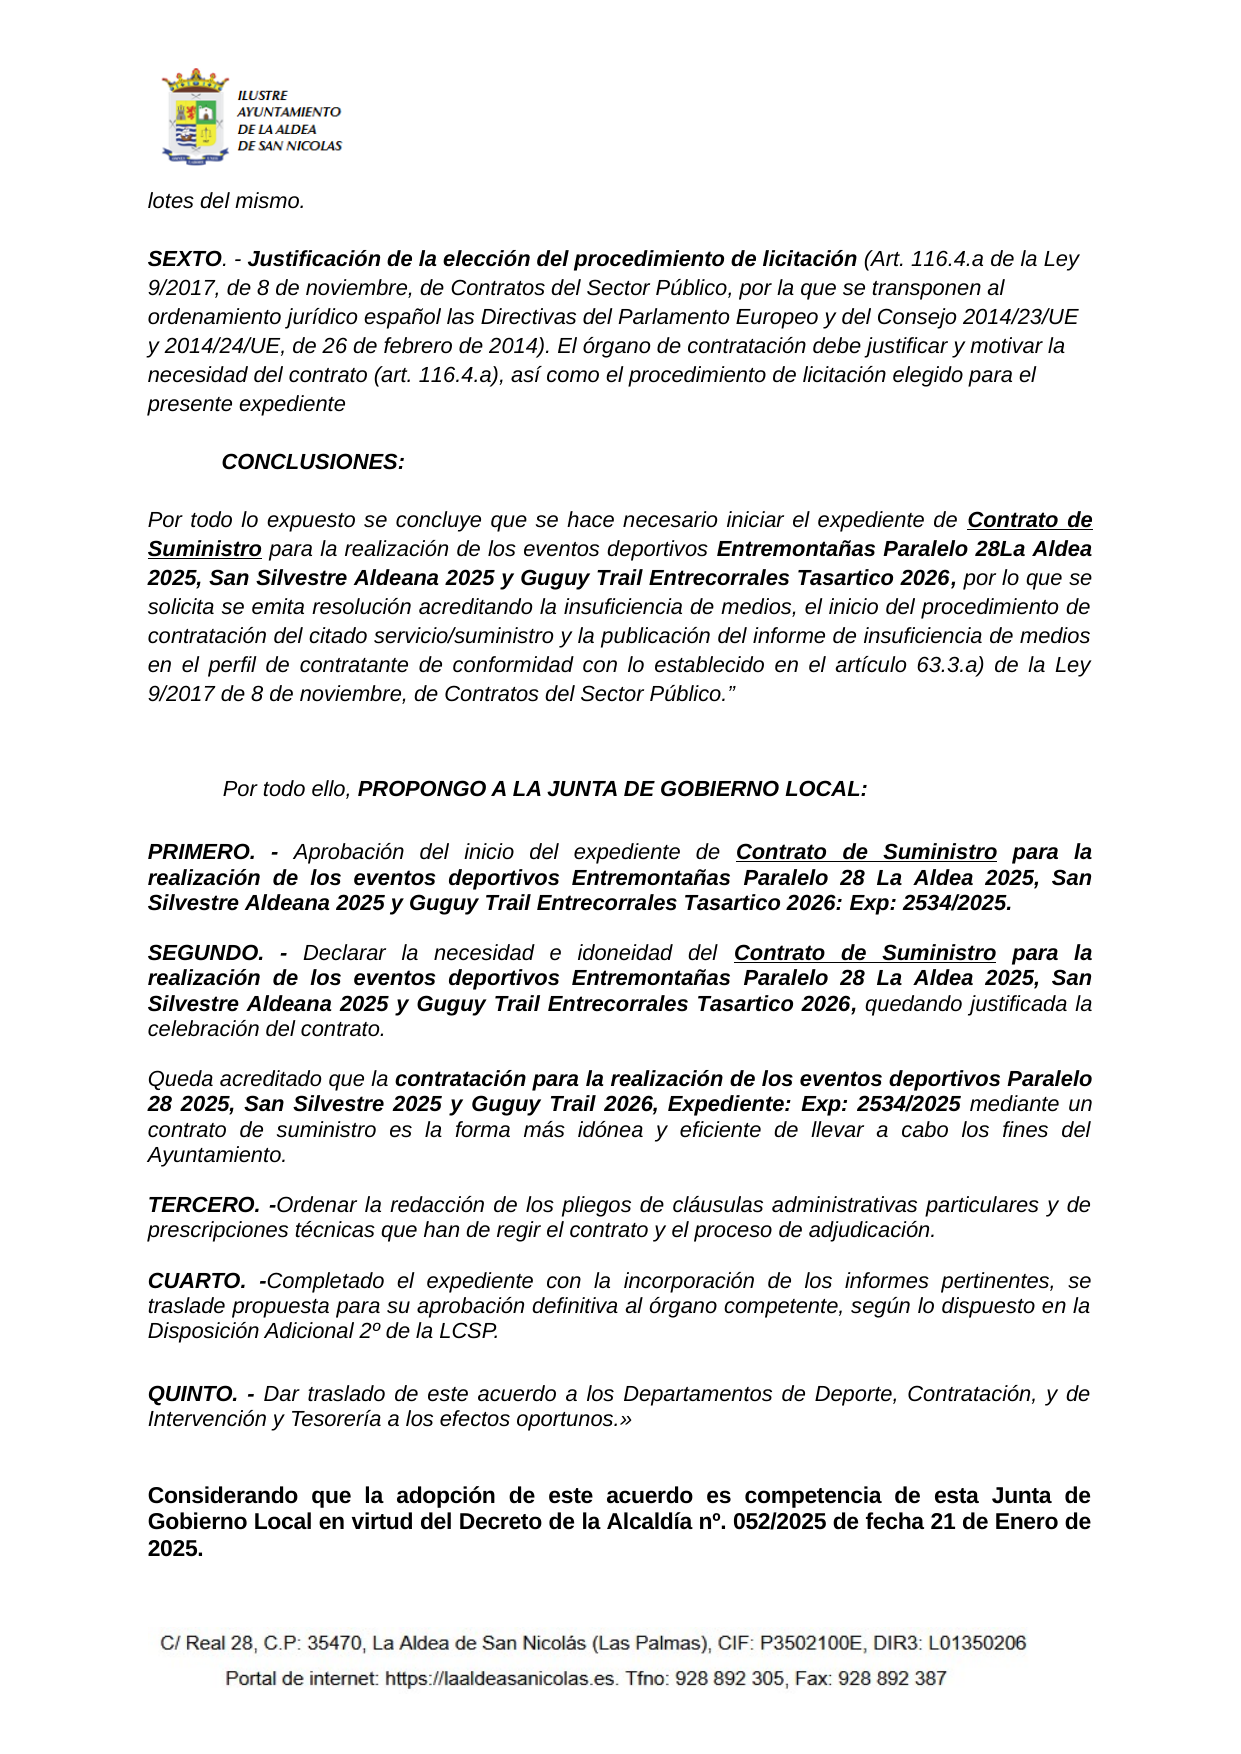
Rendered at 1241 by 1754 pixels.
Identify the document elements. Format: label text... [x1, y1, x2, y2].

text CUARTO. -Completado el expediente con la incorporación de los informes pertinentes, se traslade propuesta para su aprobación definitiva al órgano competente, según lo dispuesto en la Disposición Adicional 2º de la LCSP. [148, 1268, 1093, 1343]
picture [148, 60, 358, 173]
text TERCERO. -Ordenar la redacción de los pliegos de cláusulas administrativas particulares y de prescripciones técnicas que han de regir el contrato y el proceso de adjudicación. [148, 1192, 1093, 1243]
text PRIMERO. - Aprobación del inicio del expediente de Contrato de Suministro para la realización de los eventos deportivos Entremontañas Paralelo 28 La Aldea 2025, San Silvestre Aldeana 2025 y Guguy Trail Entrecorrales Tasartico 2026: Exp: 2534/2025. [148, 839, 1093, 915]
text CONCLUSIONES: [148, 449, 1093, 474]
text Considerando que la adopción de este acuerdo es competencia de esta Junta de Gobierno Local en virtud del Decreto de la Alcaldía nº. 052/2025 de fecha 21 de Enero de 2025. [148, 1482, 1093, 1561]
text Por todo ello, PROPONGO A LA JUNTA DE GOBIERNO LOCAL: [148, 776, 1078, 802]
picture [149, 1627, 1034, 1694]
text lotes del mismo. [148, 188, 1093, 214]
text SEXTO. - Justificación de la elección del procedimiento de licitación (Art. 116.4.a de la Ley 9/2017, de 8 de noviembre, de Contratos del Sector Público, por la que se transponen al ordenamiento jurídico español las Directivas del Parlamento Europeo y del Consejo 2014/23/UE y 2014/24/UE, de 26 de febrero de 2014). El órgano de contratación debe justificar y motivar la necesidad del contrato (art. 116.4.a), así como el procedimiento de licitación elegido para el presente expediente [148, 246, 1093, 416]
text SEGUNDO. - Declarar la necesidad e idoneidad del Contrato de Suministro para la realización de los eventos deportivos Entremontañas Paralelo 28 La Aldea 2025, San Silvestre Aldeana 2025 y Guguy Trail Entrecorrales Tasartico 2026, quedando justificada la celebración del contrato. [148, 940, 1093, 1041]
text Por todo lo expuesto se concluye que se hace necesario iniciar el expediente de Contrato de Suministro para la realización de los eventos deportivos Entremontañas Paralelo 28La Aldea 2025, San Silvestre Aldeana 2025 y Guguy Trail Entrecorrales Tasartico 2026, por lo que se solicita se emita resolución acreditando la insuficiencia de medios, el inicio del procedimiento de contratación del citado servicio/suministro y la publicación del informe de insuficiencia de medios en el perfil de contratante de conformidad con lo establecido en el artículo 63.3.a) de la Ley 9/2017 de 8 de noviembre, de Contratos del Sector Público.” [148, 507, 1093, 706]
text Queda acreditado que la contratación para la realización de los eventos deportivos Paralelo 28 2025, San Silvestre 2025 y Guguy Trail 2026, Expediente: Exp: 2534/2025 mediante un contrato de suministro es la forma más idónea y eficiente de llevar a cabo los fines del Ayuntamiento. [148, 1066, 1093, 1167]
text QUINTO. - Dar traslado de este acuerdo a los Departamentos de Deporte, Contratación, y de Intervención y Tesorería a los efectos oportunos.» [148, 1381, 1093, 1432]
